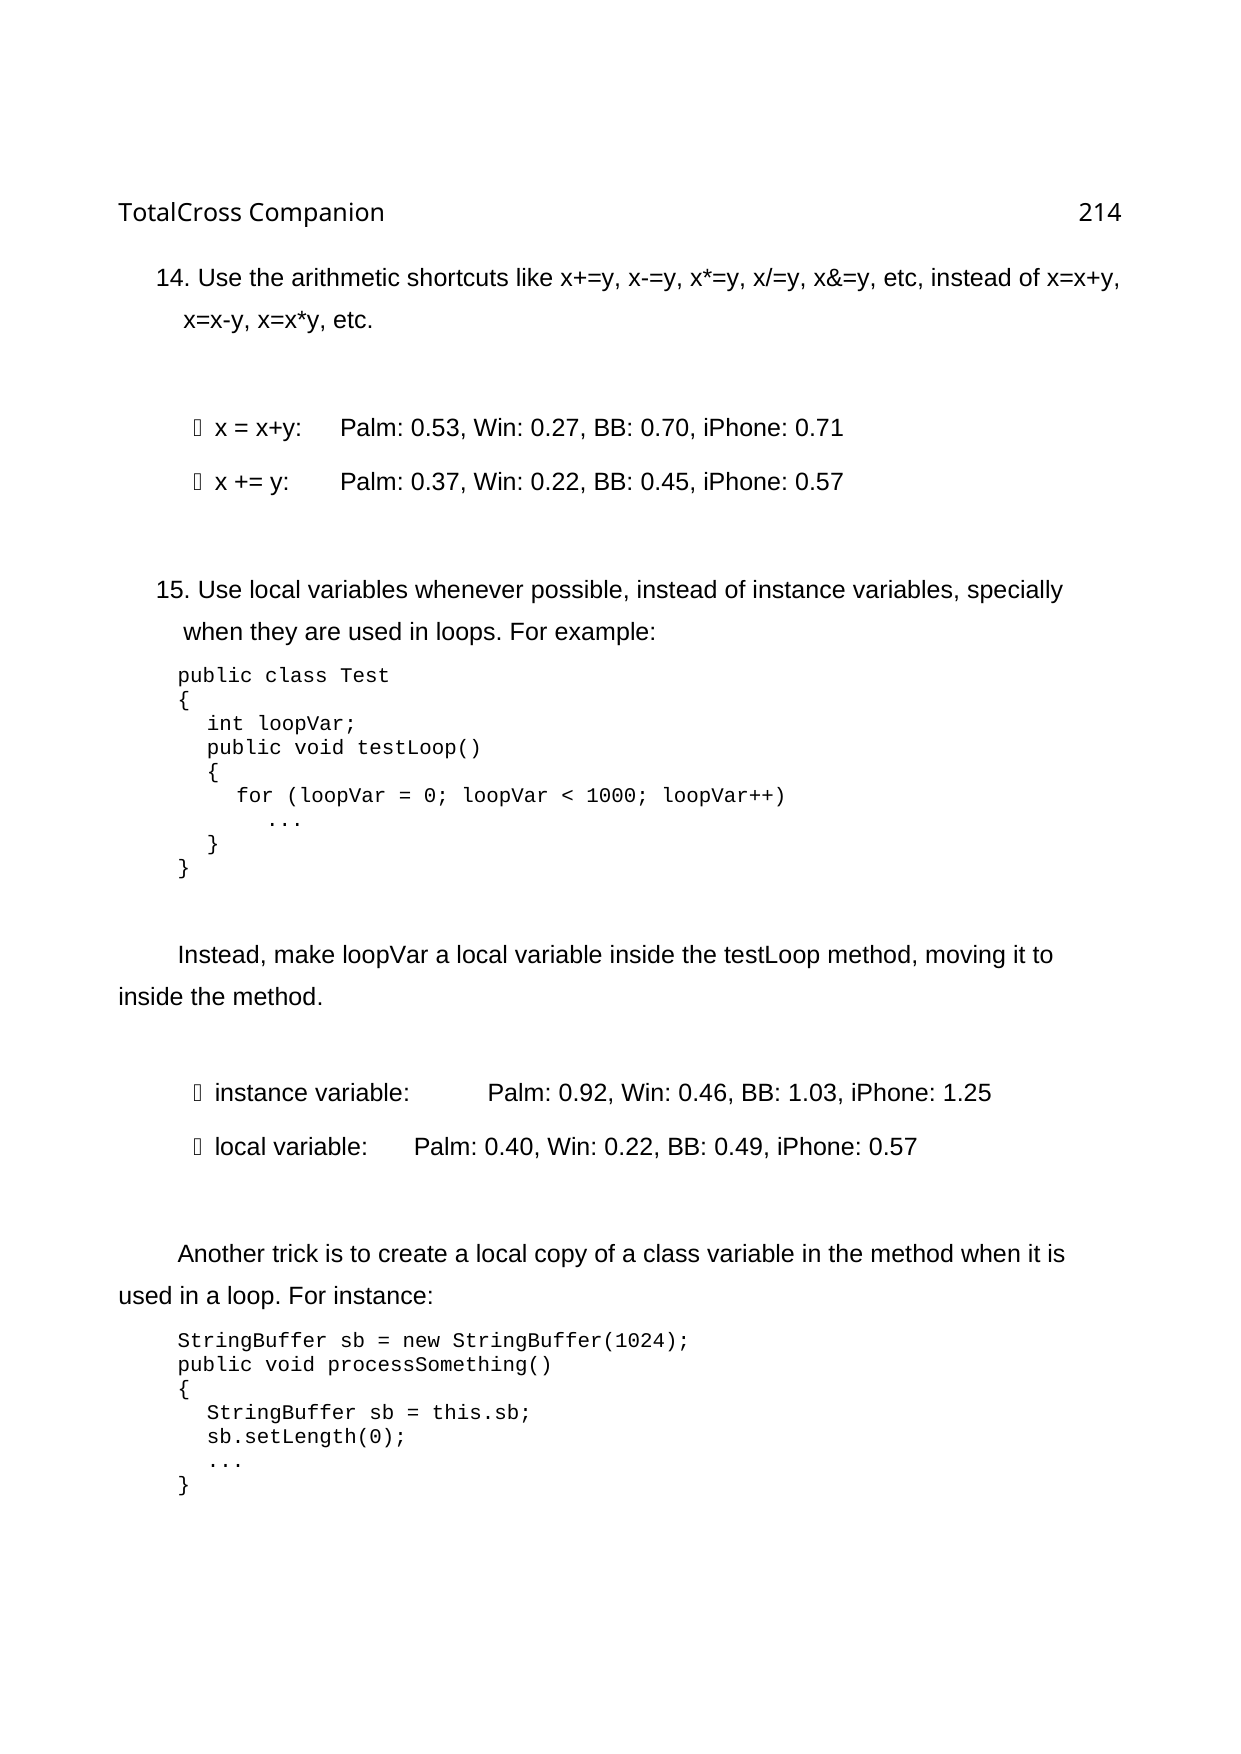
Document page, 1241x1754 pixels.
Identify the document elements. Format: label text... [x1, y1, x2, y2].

text Another trick is to create a local copy of a class variable in the method when it is used in a loop. For instance: [118, 1240, 1122, 1310]
text } [118, 1474, 1122, 1498]
text for (loopVar = 0; loopVar < 1000; loopVar++) [118, 785, 1122, 809]
text } [118, 833, 1122, 857]
text } [118, 857, 1122, 881]
list local variable: Palm: 0.40, Win: 0.22, BB: 0.49, iPhone: 0.57 [193, 1132, 1122, 1161]
list Use the arithmetic shortcuts like x+=y, x-=y, x*=y, x/=y, x&=y, etc, instead of x=x+y, x=x-y, x=x*y, etc. [156, 264, 1122, 334]
text Instead, make loopVar a local variable inside the testLoop method, moving it to inside the method. [118, 941, 1122, 1053]
list instance variable: Palm: 0.92, Win: 0.46, BB: 1.03, iPhone: 1.25 [193, 1079, 1122, 1107]
list x += y: Palm: 0.37, Win: 0.22, BB: 0.45, iPhone: 0.57 [193, 468, 1122, 496]
text public void testLoop() [118, 737, 1122, 761]
list Use local variables whenever possible, instead of instance variables, specially when they are used in loops. For example: [156, 576, 1122, 646]
text ... [118, 809, 1122, 833]
text int loopVar; [118, 713, 1122, 737]
text public class Test [118, 665, 1122, 689]
text { [118, 761, 1122, 785]
list x = x+y: Palm: 0.53, Win: 0.27, BB: 0.70, iPhone: 0.71 [193, 414, 1122, 442]
text { [118, 689, 1122, 713]
text StringBuffer sb = new StringBuffer(1024); public void processSomething() { StringBuffer sb = this.sb; sb.setLength(0); ... [118, 1330, 1122, 1474]
